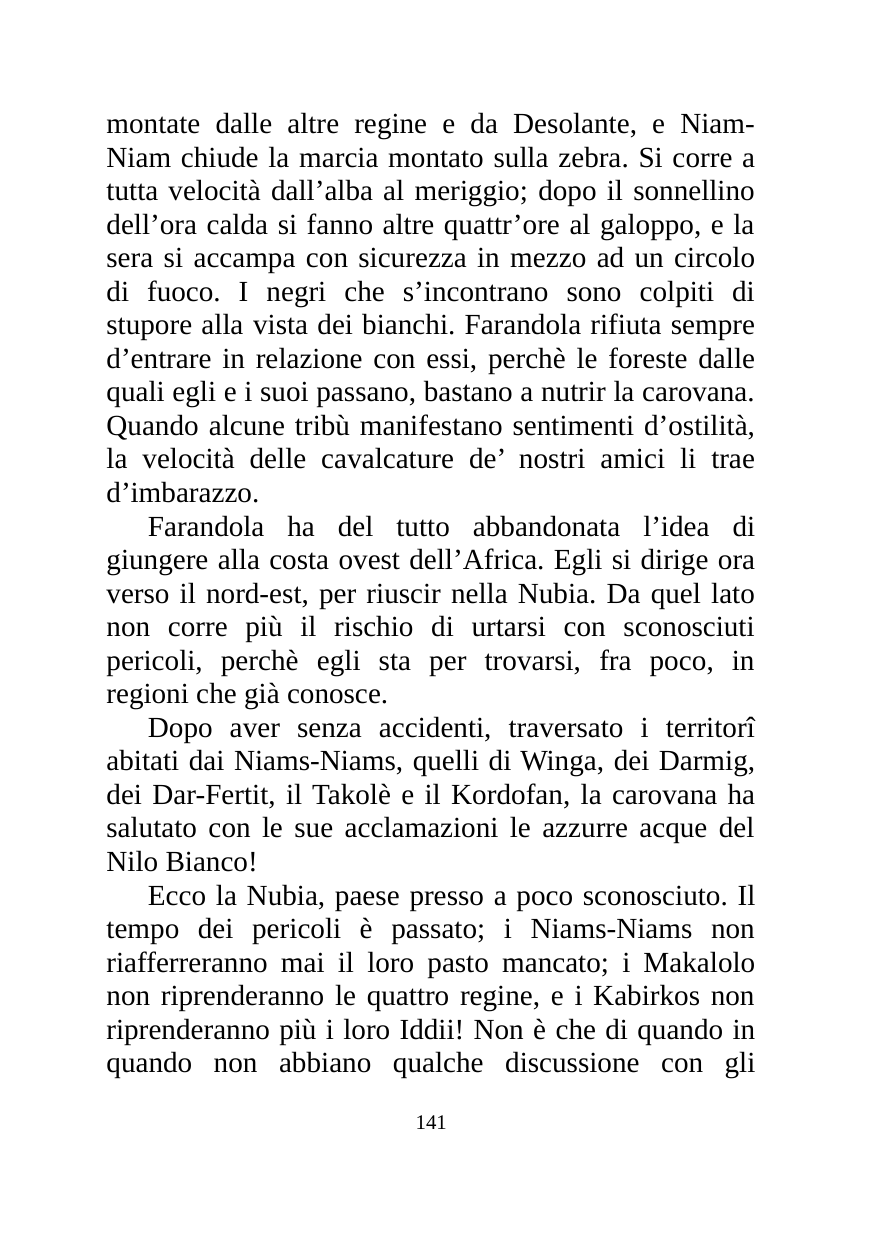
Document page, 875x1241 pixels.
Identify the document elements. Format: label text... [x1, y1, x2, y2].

text Dopo aver senza accidenti, traversato i territorî abitati dai Niams-Niams, quelli di Winga, dei Darmig, dei Dar-Fertit, il Takolè e il Kordofan, la carovana ha salutato con le sue acclamazioni le azzurre acque del Nilo Bianco! [106, 710, 756, 878]
text montate dalle altre regine e da Desolante, e Niam-Niam chiude la marcia montato sulla zebra. Si corre a tutta velocità dall’alba al meriggio; dopo il sonnellino dell’ora calda si fanno altre quattr’ore al galoppo, e la sera si accampa con sicurezza in mezzo ad un circolo di fuoco. I negri che s’incontrano sono colpiti di stupore alla vista dei bianchi. Farandola rifiuta sempre d’entrare in relazione con essi, perchè le foreste dalle quali egli e i suoi passano, bastano a nutrir la carovana. Quando alcune tribù manifestano sentimenti d’ostilità, la velocità delle cavalcature de’ nostri amici li trae d’imbarazzo. [106, 106, 756, 509]
text Ecco la Nubia, paese presso a poco sconosciuto. Il tempo dei pericoli è passato; i Niams-Niams non riafferreranno mai il loro pasto mancato; i Makalolo non riprenderanno le quattro regine, e i Kabirkos non riprenderanno più i loro Iddii! Non è che di quando in quando non abbiano qualche discussione con gli [106, 878, 756, 1079]
text Farandola ha del tutto abbandonata l’idea di giungere alla costa ovest dell’Africa. Egli si dirige ora verso il nord-est, per riuscir nella Nubia. Da quel lato non corre più il rischio di urtarsi con sconosciuti pericoli, perchè egli sta per trovarsi, fra poco, in regioni che già conosce. [106, 509, 756, 710]
